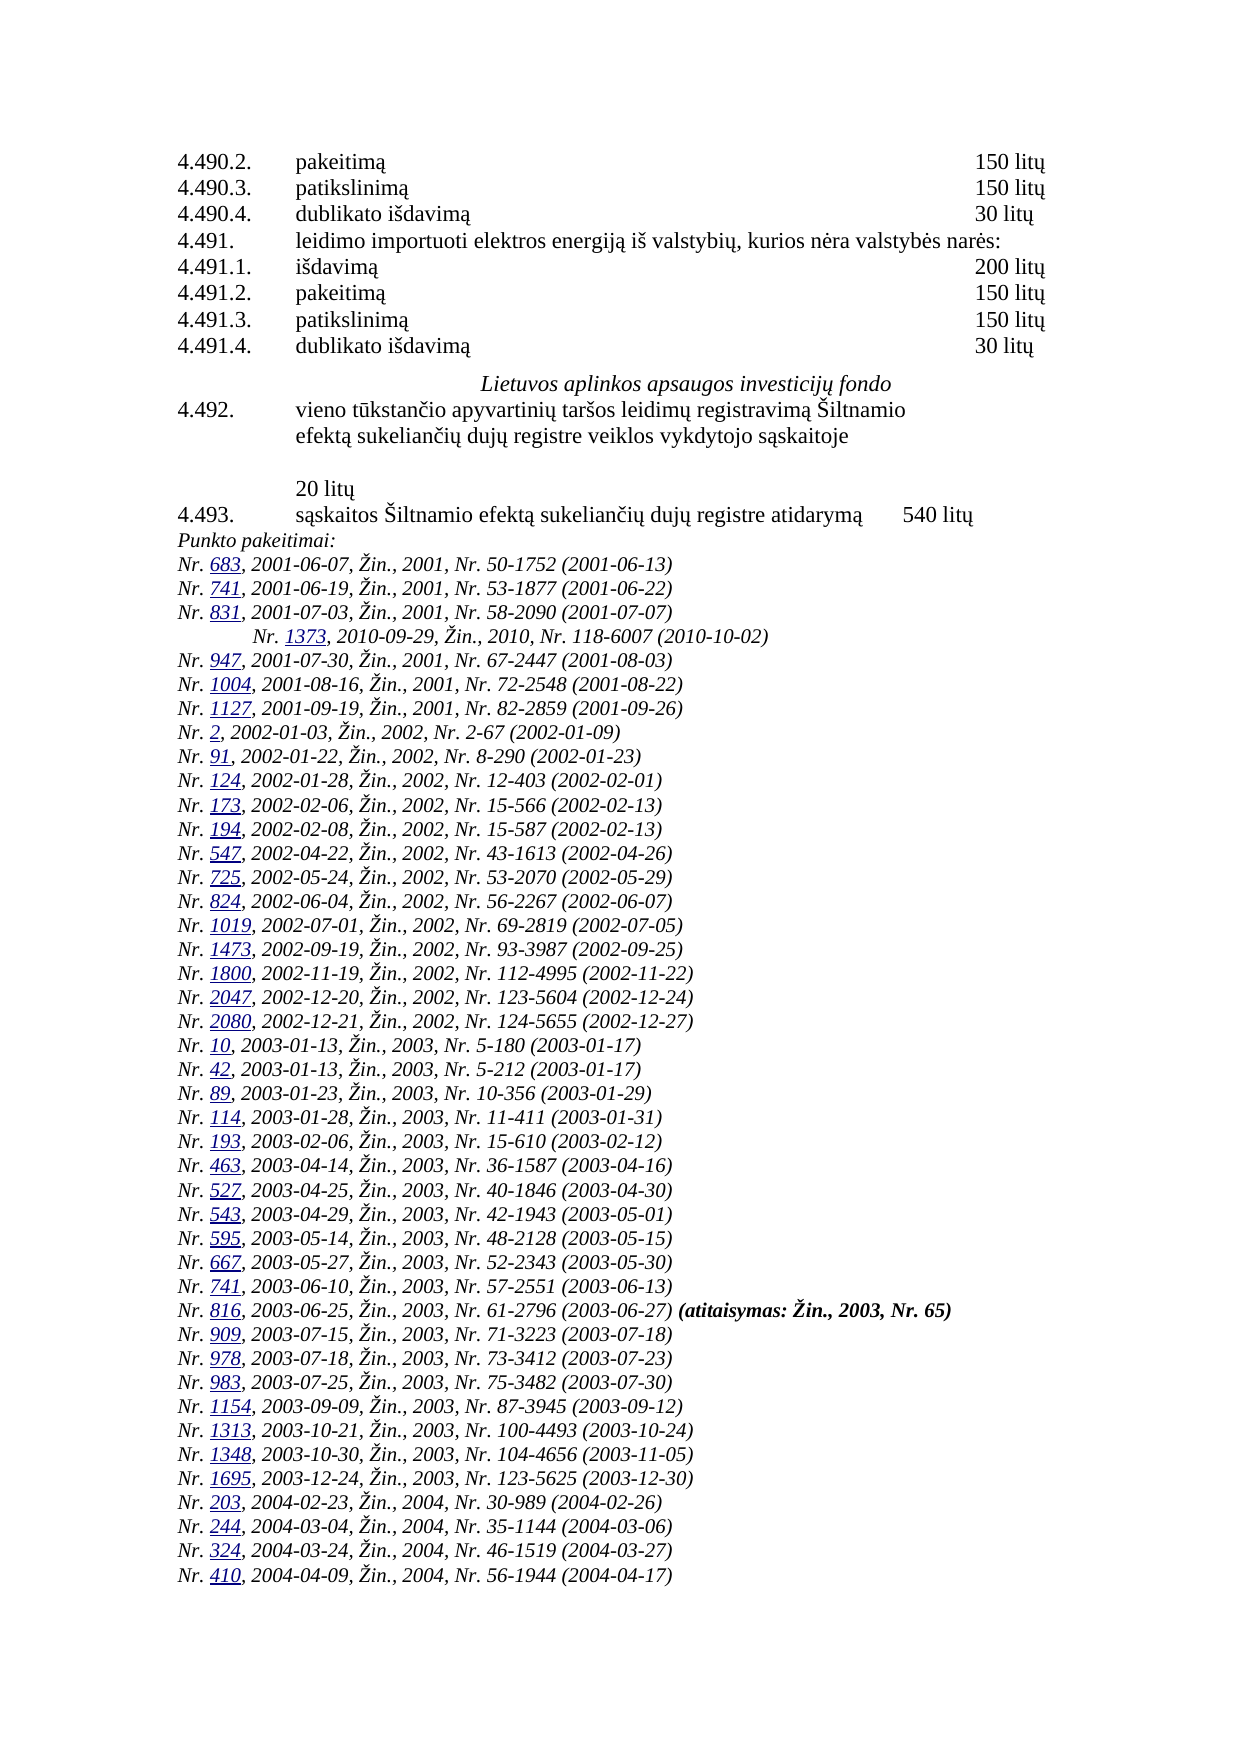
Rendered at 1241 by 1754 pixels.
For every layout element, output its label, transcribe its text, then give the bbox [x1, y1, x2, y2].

text Nr. 2, 2002-01-03, Žin., 2002, Nr. 2-67 (2002-01-09) [177, 720, 1122, 744]
text Nr. 114, 2003-01-28, Žin., 2003, Nr. 11-411 (2003-01-31) [177, 1105, 1122, 1129]
text Nr. 1348, 2003-10-30, Žin., 2003, Nr. 104-4656 (2003-11-05) [177, 1442, 1122, 1466]
text Nr. 410, 2004-04-09, Žin., 2004, Nr. 56-1944 (2004-04-17) [177, 1562, 1122, 1587]
text Nr. 816, 2003-06-25, Žin., 2003, Nr. 61-2796 (2003-06-27) (atitaisymas: Žin., 2003, Nr. 65) [177, 1298, 1122, 1322]
text Nr. 947, 2001-07-30, Žin., 2001, Nr. 67-2447 (2001-08-03) [177, 648, 1122, 672]
text Nr. 42, 2003-01-13, Žin., 2003, Nr. 5-212 (2003-01-17) [177, 1057, 1122, 1081]
text Nr. 244, 2004-03-04, Žin., 2004, Nr. 35-1144 (2004-03-06) [177, 1514, 1122, 1538]
text Nr. 193, 2003-02-06, Žin., 2003, Nr. 15-610 (2003-02-12) [177, 1129, 1122, 1153]
text Nr. 91, 2002-01-22, Žin., 2002, Nr. 8-290 (2002-01-23) [177, 744, 1122, 768]
text 4.490.2. pakeitimą 150 litų [177, 148, 1122, 174]
text Nr. 527, 2003-04-25, Žin., 2003, Nr. 40-1846 (2003-04-30) [177, 1177, 1122, 1202]
text Nr. 1800, 2002-11-19, Žin., 2002, Nr. 112-4995 (2002-11-22) [177, 961, 1122, 985]
text Nr. 741, 2003-06-10, Žin., 2003, Nr. 57-2551 (2003-06-13) [177, 1274, 1122, 1298]
text Nr. 1373, 2010-09-29, Žin., 2010, Nr. 118-6007 (2010-10-02) [252, 624, 1122, 648]
text Nr. 10, 2003-01-13, Žin., 2003, Nr. 5-180 (2003-01-17) [177, 1033, 1122, 1057]
text Punkto pakeitimai: [177, 528, 1122, 552]
text Nr. 543, 2003-04-29, Žin., 2003, Nr. 42-1943 (2003-05-01) [177, 1202, 1122, 1226]
text Nr. 547, 2002-04-22, Žin., 2002, Nr. 43-1613 (2002-04-26) [177, 841, 1122, 865]
text 4.491.3. patikslinimą 150 litų [177, 306, 1122, 332]
text Nr. 667, 2003-05-27, Žin., 2003, Nr. 52-2343 (2003-05-30) [177, 1250, 1122, 1274]
text Nr. 1473, 2002-09-19, Žin., 2002, Nr. 93-3987 (2002-09-25) [177, 937, 1122, 961]
text Nr. 203, 2004-02-23, Žin., 2004, Nr. 30-989 (2004-02-26) [177, 1490, 1122, 1514]
text Lietuvos aplinkos apsaugos investicijų fondo [177, 358, 1122, 396]
text Nr. 1019, 2002-07-01, Žin., 2002, Nr. 69-2819 (2002-07-05) [177, 913, 1122, 937]
text 4.492. vieno tūkstančio apyvartinių taršos leidimų registravimą Šiltnamio efektą sukeliančių dujų registre veiklos vykdytojo sąskaitoje 20 litų [177, 396, 930, 501]
text Nr. 1695, 2003-12-24, Žin., 2003, Nr. 123-5625 (2003-12-30) [177, 1466, 1122, 1490]
text Nr. 824, 2002-06-04, Žin., 2002, Nr. 56-2267 (2002-06-07) [177, 889, 1122, 913]
text 4.491.1. išdavimą 200 litų [177, 253, 1122, 279]
text Nr. 725, 2002-05-24, Žin., 2002, Nr. 53-2070 (2002-05-29) [177, 865, 1122, 889]
text Nr. 831, 2001-07-03, Žin., 2001, Nr. 58-2090 (2001-07-07) [177, 600, 1122, 624]
text Nr. 2047, 2002-12-20, Žin., 2002, Nr. 123-5604 (2002-12-24) [177, 985, 1122, 1009]
text 4.493. sąskaitos Šiltnamio efektą sukeliančių dujų registre atidarymą 540 litų [177, 501, 974, 528]
text 4.491.4. dublikato išdavimą 30 litų [177, 332, 1122, 358]
text Nr. 683, 2001-06-07, Žin., 2001, Nr. 50-1752 (2001-06-13) [177, 552, 1122, 576]
text 4.490.3. patikslinimą 150 litų [177, 174, 1122, 200]
text Nr. 1313, 2003-10-21, Žin., 2003, Nr. 100-4493 (2003-10-24) [177, 1418, 1122, 1442]
text 4.490.4. dublikato išdavimą 30 litų [177, 200, 1122, 227]
text Nr. 1004, 2001-08-16, Žin., 2001, Nr. 72-2548 (2001-08-22) [177, 672, 1122, 696]
text Nr. 2080, 2002-12-21, Žin., 2002, Nr. 124-5655 (2002-12-27) [177, 1009, 1122, 1033]
text Nr. 463, 2003-04-14, Žin., 2003, Nr. 36-1587 (2003-04-16) [177, 1153, 1122, 1177]
text Nr. 909, 2003-07-15, Žin., 2003, Nr. 71-3223 (2003-07-18) [177, 1322, 1122, 1346]
text Nr. 595, 2003-05-14, Žin., 2003, Nr. 48-2128 (2003-05-15) [177, 1226, 1122, 1250]
text Nr. 978, 2003-07-18, Žin., 2003, Nr. 73-3412 (2003-07-23) [177, 1346, 1122, 1370]
text Nr. 1154, 2003-09-09, Žin., 2003, Nr. 87-3945 (2003-09-12) [177, 1394, 1122, 1418]
text Nr. 324, 2004-03-24, Žin., 2004, Nr. 46-1519 (2004-03-27) [177, 1538, 1122, 1562]
text Nr. 89, 2003-01-23, Žin., 2003, Nr. 10-356 (2003-01-29) [177, 1081, 1122, 1105]
text Nr. 173, 2002-02-06, Žin., 2002, Nr. 15-566 (2002-02-13) [177, 792, 1122, 817]
text 4.491.2. pakeitimą 150 litų [177, 279, 1122, 306]
text Nr. 1127, 2001-09-19, Žin., 2001, Nr. 82-2859 (2001-09-26) [177, 696, 1122, 720]
text Nr. 741, 2001-06-19, Žin., 2001, Nr. 53-1877 (2001-06-22) [177, 576, 1122, 600]
text 4.491. leidimo importuoti elektros energiją iš valstybių, kurios nėra valstybės narės: [177, 227, 1122, 253]
text Nr. 124, 2002-01-28, Žin., 2002, Nr. 12-403 (2002-02-01) [177, 768, 1122, 792]
text Nr. 983, 2003-07-25, Žin., 2003, Nr. 75-3482 (2003-07-30) [177, 1370, 1122, 1394]
text Nr. 194, 2002-02-08, Žin., 2002, Nr. 15-587 (2002-02-13) [177, 817, 1122, 841]
